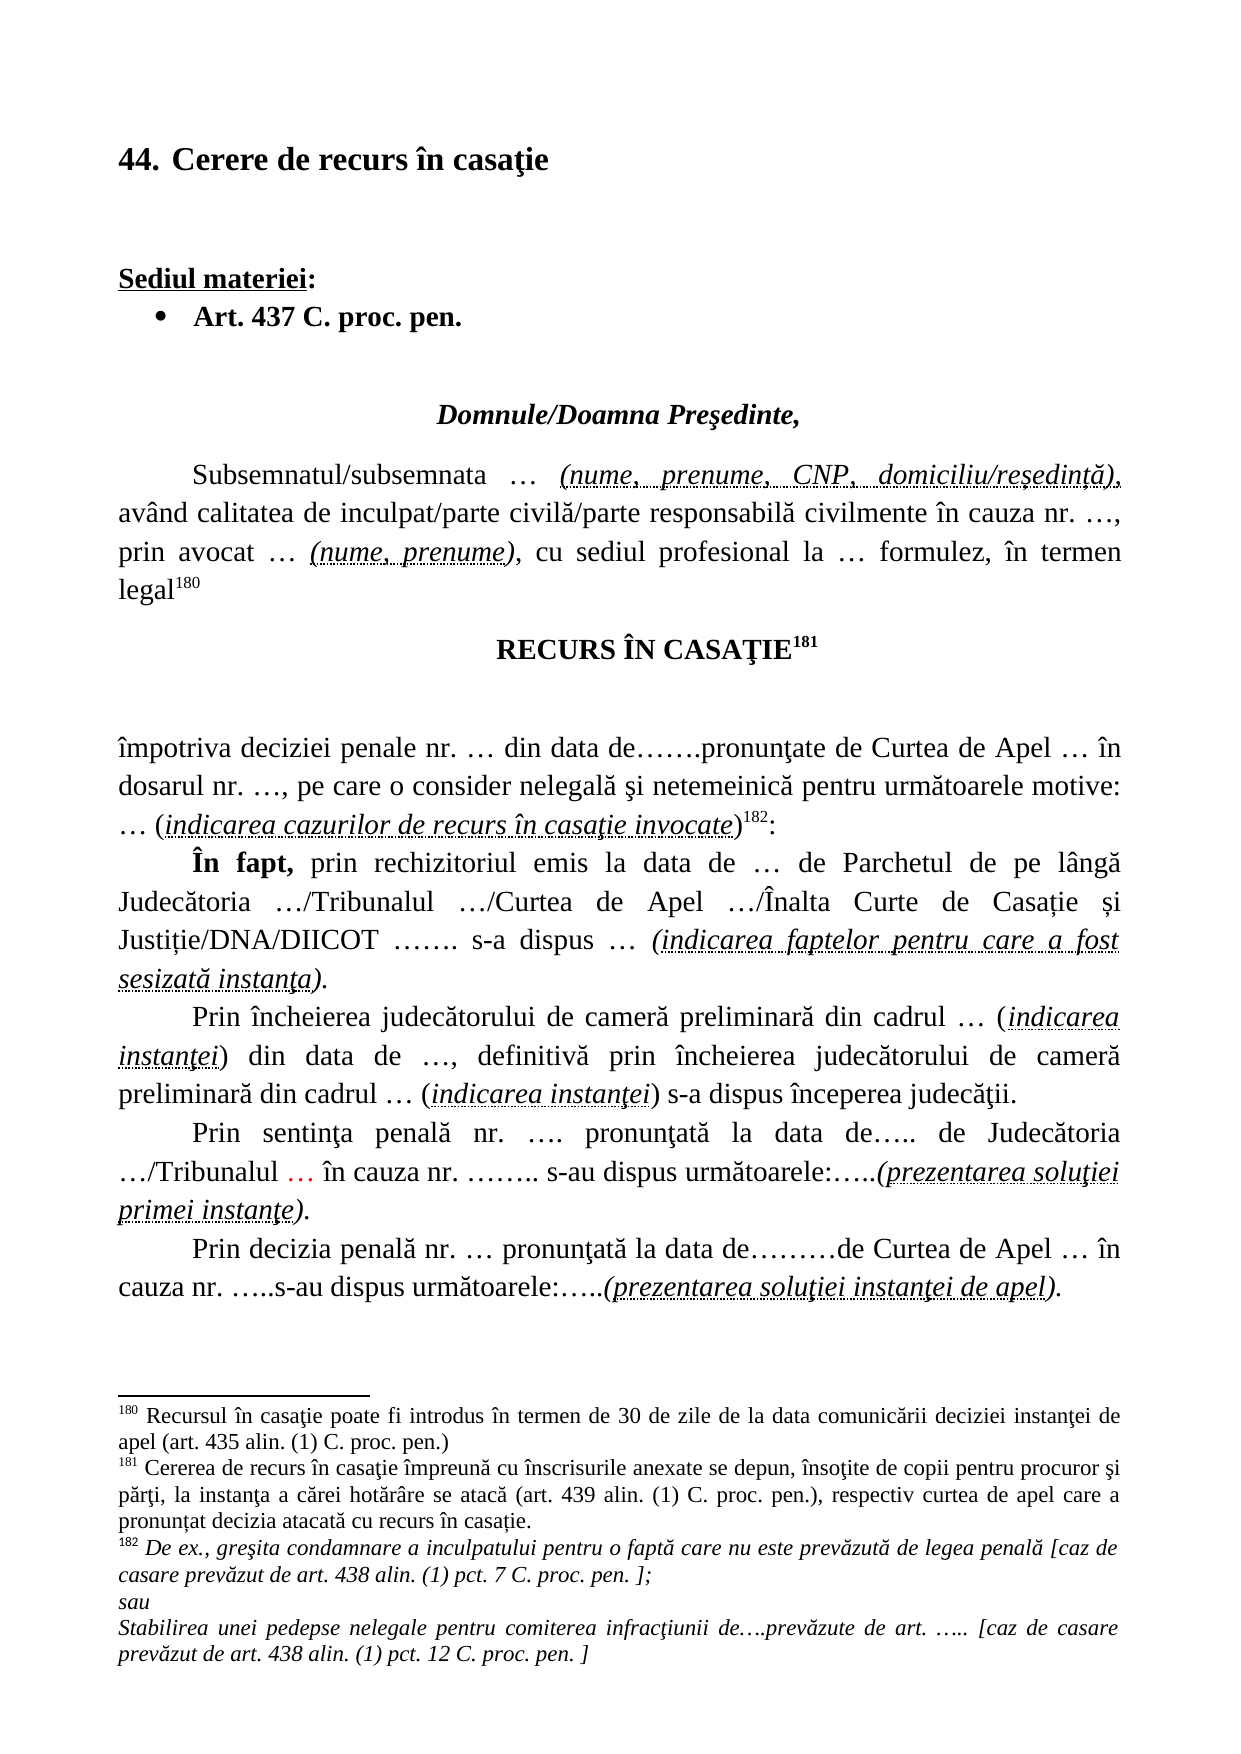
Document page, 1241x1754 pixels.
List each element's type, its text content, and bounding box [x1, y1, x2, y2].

text sau [118, 1588, 1122, 1614]
subtitle 44. Cerere de recurs în casaţie [118, 139, 1122, 177]
text Domnule/Doamna Preşedinte, [118, 397, 1122, 431]
text Cererea de recurs în casaţie împreună cu înscrisurile anexate se depun, însoţite de copii pentru procuror şi părţi, la instanţa a cărei hotărâre se atacă (art. 439 alin. (1) C. proc. pen.), respectiv curtea de apel care a pronunțat decizia atacată cu recurs în casație. [118, 1454, 1122, 1533]
text Stabilirea unei pedepse nelegale pentru comiterea infracţiunii de….prevăzute de art. ….. [caz de casare prevăzut de art. 438 alin. (1) pct. 12 C. proc. pen. ] [118, 1614, 1122, 1667]
text Prin sentinţa penală nr. …. pronunţată la data de….. de Judecătoria …/Tribunalul … în cauza nr. …….. s-au dispus următoarele:…..(prezentarea soluţiei primei instanţe). [118, 1115, 1122, 1226]
text De ex., greşita condamnare a inculpatului pentru o faptă care nu este prevăzută de legea penală [caz de casare prevăzut de art. 438 alin. (1) pct. 7 C. proc. pen. ]; [118, 1533, 1122, 1588]
text RECURS ÎN CASAŢIE [118, 632, 1122, 665]
text Subsemnatul/subsemnata … (nume, prenume, CNP, domiciliu/reședință), având calitatea de inculpat/parte civilă/parte responsabilă civilmente în cauza nr. …, prin avocat … (nume, prenume), cu sediul profesional la … formulez, în termen legal [118, 457, 1122, 606]
text Prin decizia penală nr. … pronunţată la data de………de Curtea de Apel … în cauza nr. …..s-au dispus următoarele:…..(prezentarea soluţiei instanţei de apel). [118, 1231, 1122, 1303]
list Art. 437 C. proc. pen. [156, 299, 1122, 333]
text Prin încheierea judecătorului de cameră preliminară din cadrul … (indicarea instanţei) din data de …, definitivă prin încheierea judecătorului de cameră preliminară din cadrul … (indicarea instanţei) s-a dispus începerea judecăţii. [118, 999, 1122, 1110]
text împotriva deciziei penale nr. … din data de…….pronunţate de Curtea de Apel … în dosarul nr. …, pe care o consider nelegală şi netemeinică pentru următoarele motive: … (indicarea cazurilor de recurs în casaţie invocate): [118, 730, 1122, 840]
text Sediul materiei: [118, 261, 1122, 294]
text În fapt, prin rechizitoriul emis la data de … de Parchetul de pe lângă Judecătoria …/Tribunalul …/Curtea de Apel …/Înalta Curte de Casație și Justiție/DNA/DIICOT ……. s-a dispus … (indicarea faptelor pentru care a fost sesizată instanţa). [118, 845, 1122, 994]
text Recursul în casaţie poate fi introdus în termen de 30 de zile de la data comunicării deciziei instanţei de apel (art. 435 alin. (1) C. proc. pen.) [118, 1402, 1122, 1454]
